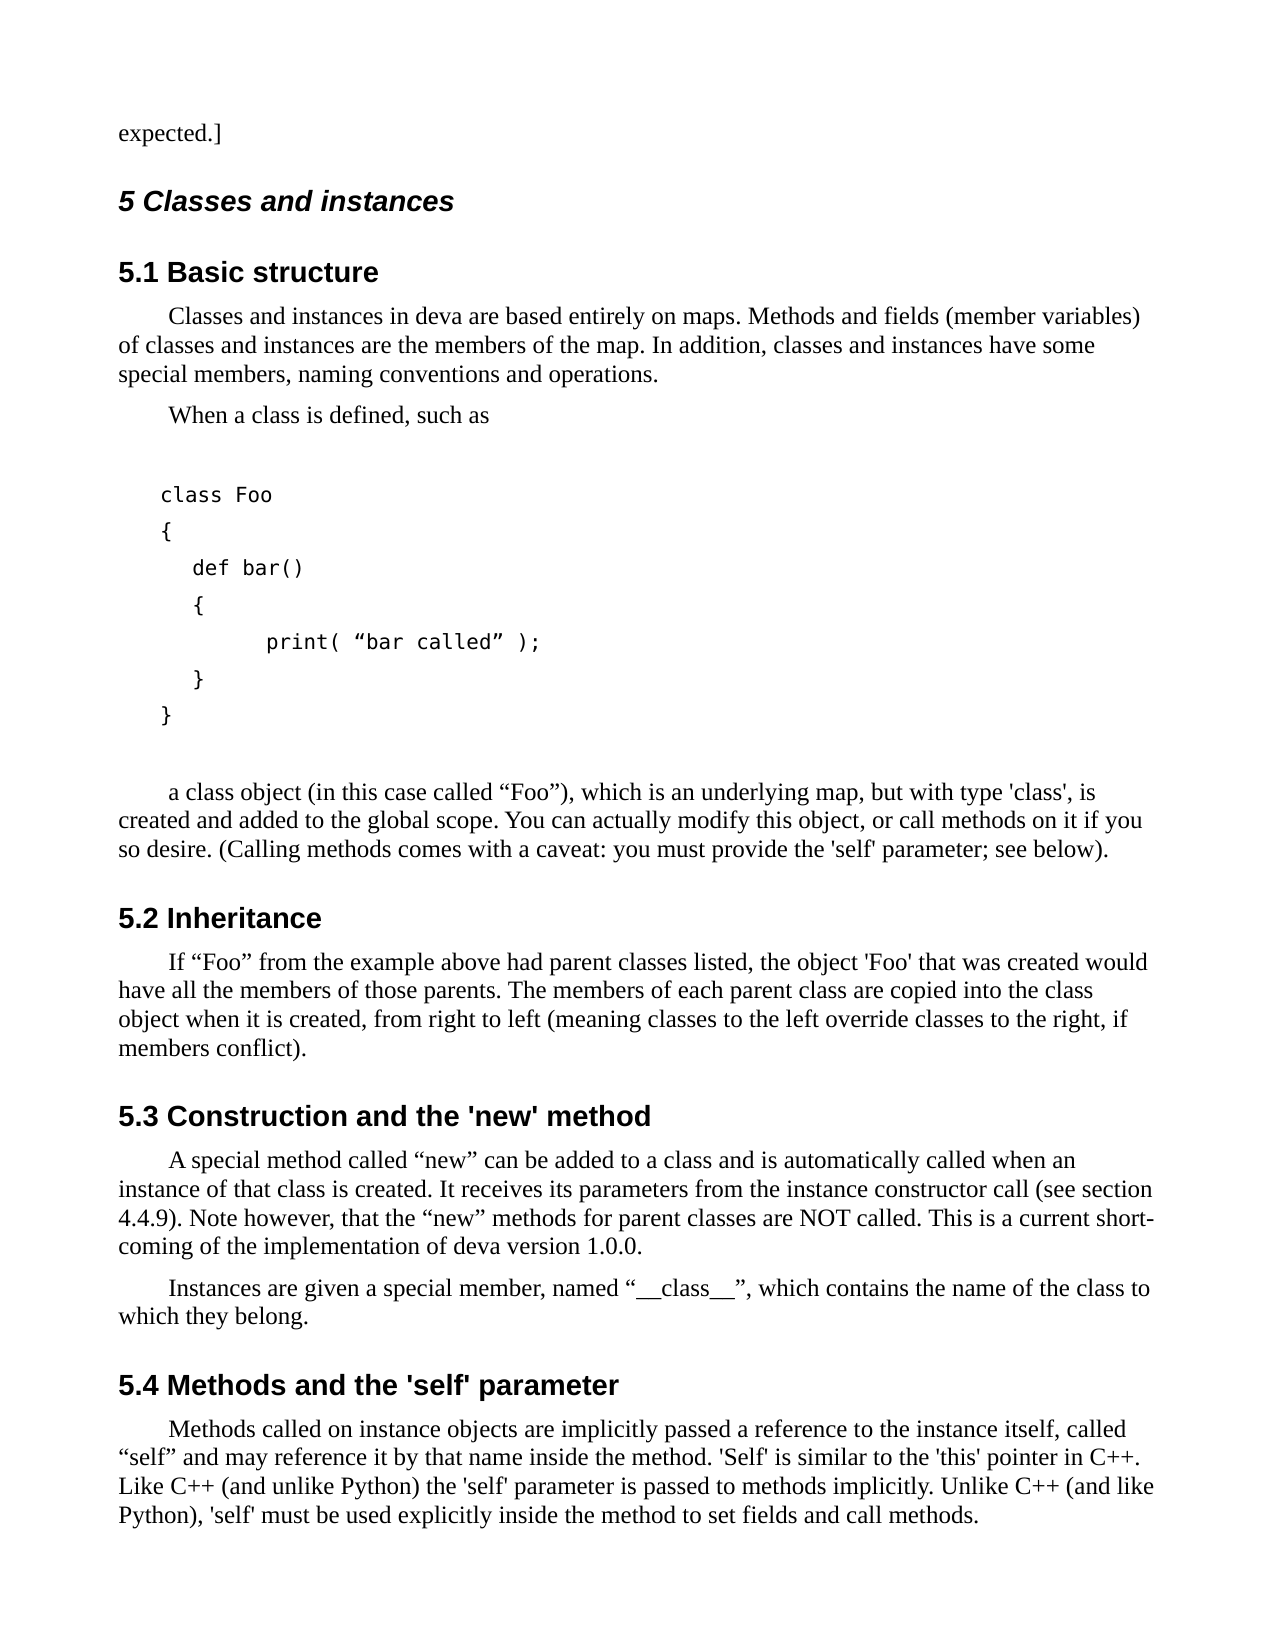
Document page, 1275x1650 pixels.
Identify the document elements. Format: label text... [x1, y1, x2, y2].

text } [118, 667, 1157, 691]
subtitle 5 Classes and instances [118, 184, 1157, 218]
text If “Foo” from the example above had parent classes listed, the object 'Foo' that was created would have all the members of those parents. The members of each parent class are copied into the class object when it is created, from right to left (meaning classes to the left override classes to the right, if members conflict). [118, 947, 1157, 1062]
subtitle 5.1 Basic structure [118, 255, 1157, 289]
text def bar() [118, 556, 1157, 581]
text { [118, 593, 1157, 617]
text expected.] [118, 118, 1157, 147]
text class Foo [118, 483, 1157, 507]
text Methods called on instance objects are implicitly passed a reference to the instance itself, called “self” and may reference it by that name inside the method. 'Self' is similar to the 'this' pointer in C++. Like C++ (and unlike Python) the 'self' parameter is passed to methods implicitly. Unlike C++ (and like Python), 'self' must be used explicitly inside the method to set fields and call methods. [118, 1414, 1157, 1529]
text { [118, 519, 1157, 544]
text print( “bar called” ); [118, 630, 1157, 654]
text A special method called “new” can be added to a class and is automatically called when an instance of that class is created. It receives its parameters from the instance constructor call (see section 4.4.9). Note however, that the “new” methods for parent classes are NOT called. This is a current short-coming of the implementation of deva version 1.0.0. [118, 1145, 1157, 1260]
text When a class is defined, such as [118, 400, 1157, 429]
subtitle 5.2 Inheritance [118, 901, 1157, 934]
text Classes and instances in deva are based entirely on maps. Methods and fields (member variables) of classes and instances are the members of the map. In addition, classes and instances have some special members, naming conventions and operations. [118, 301, 1157, 388]
text a class object (in this case called “Foo”), which is an underlying map, but with type 'class', is created and added to the global scope. You can actually modify this object, or call methods on it if you so desire. (Calling methods comes with a caveat: you must provide the 'self' parameter; see below). [118, 777, 1157, 863]
subtitle 5.3 Construction and the 'new' method [118, 1099, 1157, 1133]
subtitle 5.4 Methods and the 'self' parameter [118, 1368, 1157, 1401]
text } [118, 703, 1157, 728]
text Instances are given a special member, named “__class__”, which contains the name of the class to which they belong. [118, 1273, 1157, 1330]
